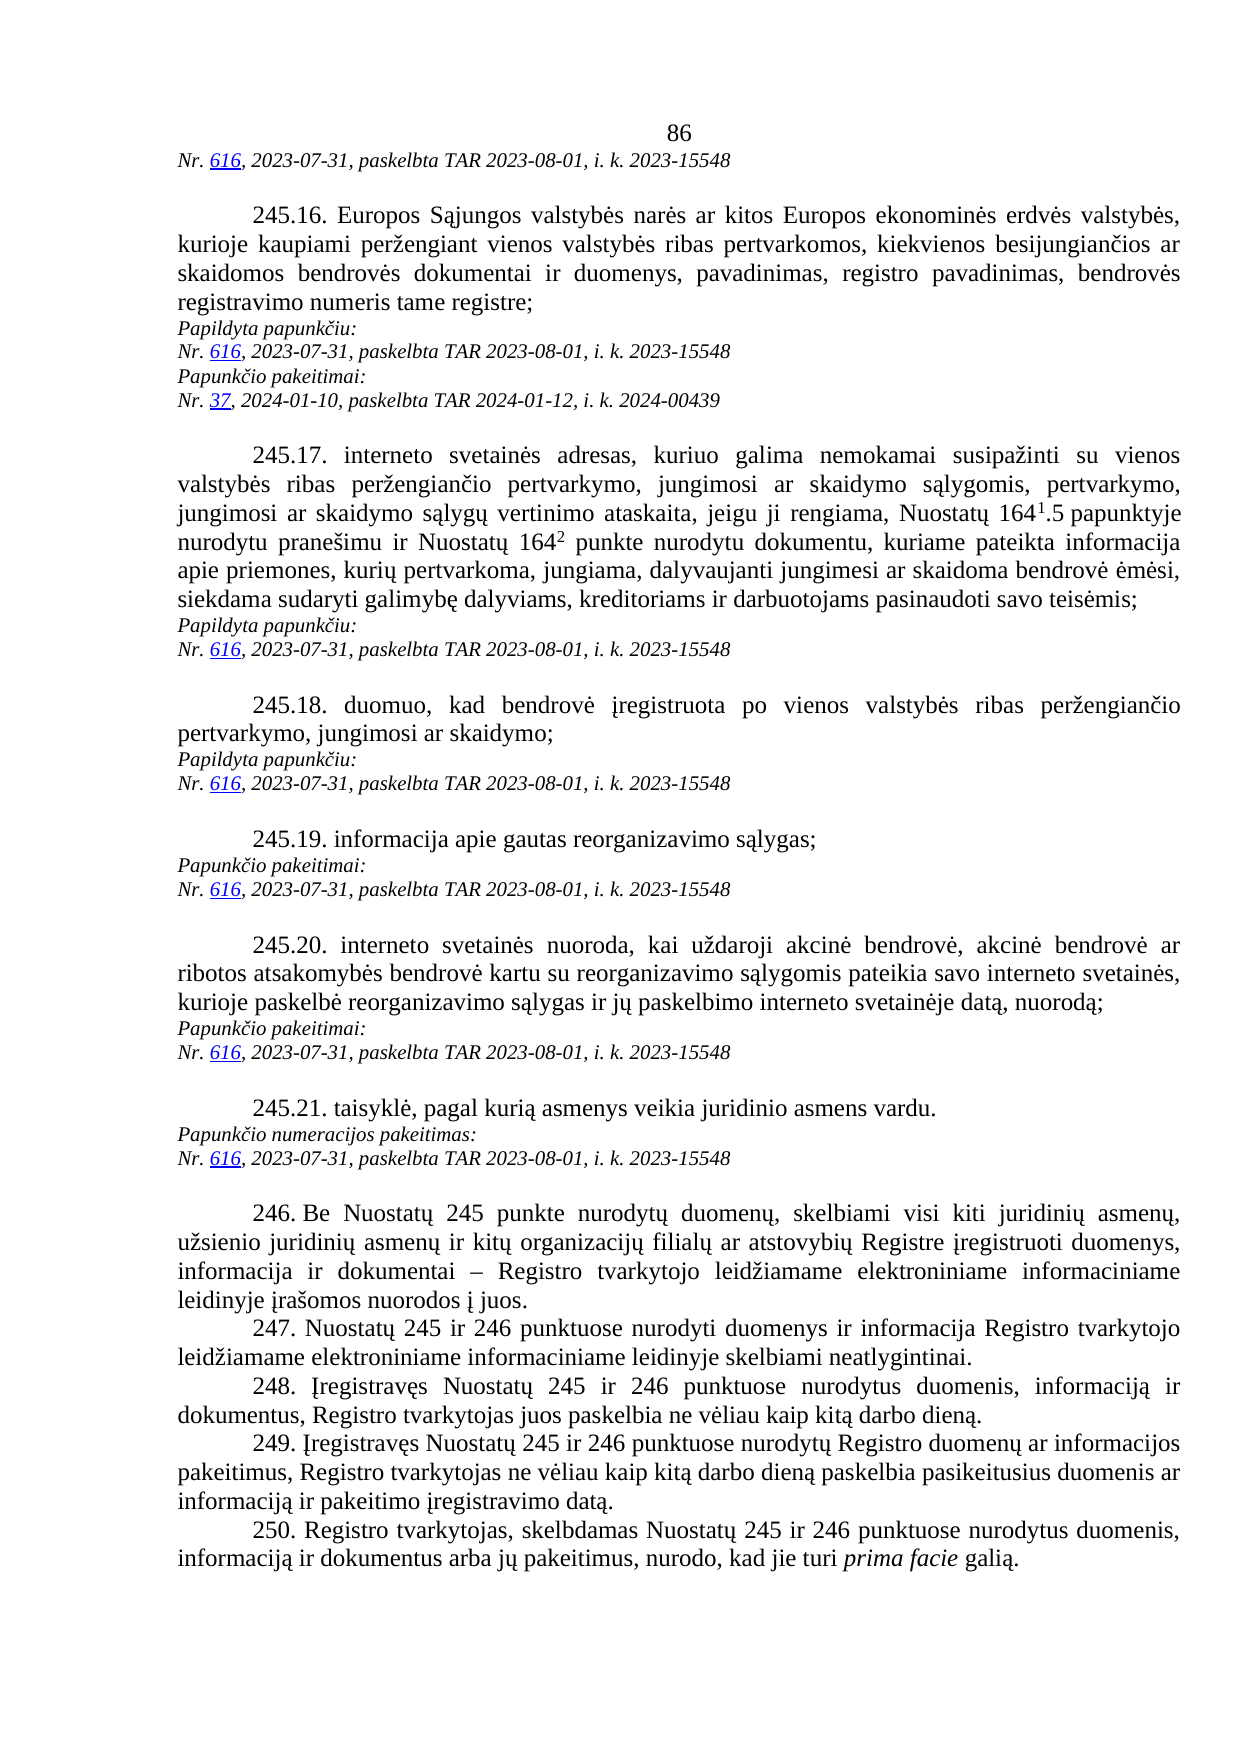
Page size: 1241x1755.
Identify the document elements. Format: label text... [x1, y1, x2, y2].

text Papildyta papunkčiu: [177, 613, 1181, 637]
text Nr. 616, 2023-07-31, paskelbta TAR 2023-08-01, i. k. 2023-15548 [177, 637, 1181, 661]
text 245.18. duomuo, kad bendrovė įregistruota po vienos valstybės ribas peržengiančio pertvarkymo, jungimosi ar skaidymo; [177, 690, 1181, 747]
text 245.21. taisyklė, pagal kurią asmenys veikia juridinio asmens vardu. [177, 1093, 1181, 1122]
text Nr. 37, 2024-01-10, paskelbta TAR 2024-01-12, i. k. 2024-00439 [177, 388, 1181, 412]
text Papunkčio pakeitimai: [177, 853, 1181, 877]
text 245.16. Europos Sąjungos valstybės narės ar kitos Europos ekonominės erdvės valstybės, kurioje kaupiami peržengiant vienos valstybės ribas pertvarkomos, kiekvienos besijungiančios ar skaidomos bendrovės dokumentai ir duomenys, pavadinimas, registro pavadinimas, bendrovės registravimo numeris tame registre; [177, 200, 1181, 315]
text Papunkčio pakeitimai: [177, 1016, 1181, 1040]
text 248. Įregistravęs Nuostatų 245 ir 246 punktuose nurodytus duomenis, informaciją ir dokumentus, Registro tvarkytojas juos paskelbia ne vėliau kaip kitą darbo dieną. [177, 1371, 1181, 1428]
text Nr. 616, 2023-07-31, paskelbta TAR 2023-08-01, i. k. 2023-15548 [177, 1146, 1181, 1170]
text 247. Nuostatų 245 ir 246 punktuose nurodyti duomenys ir informacija Registro tvarkytojo leidžiamame elektroniniame informaciniame leidinyje skelbiami neatlygintinai. [177, 1313, 1181, 1371]
text 250. Registro tvarkytojas, skelbdamas Nuostatų 245 ir 246 punktuose nurodytus duomenis, informaciją ir dokumentus arba jų pakeitimus, nurodo, kad jie turi prima facie galią. [177, 1515, 1181, 1572]
text 249. Įregistravęs Nuostatų 245 ir 246 punktuose nurodytų Registro duomenų ar informacijos pakeitimus, Registro tvarkytojas ne vėliau kaip kitą darbo dieną paskelbia pasikeitusius duomenis ar informaciją ir pakeitimo įregistravimo datą. [177, 1428, 1181, 1515]
text Papunkčio numeracijos pakeitimas: [177, 1122, 1181, 1146]
text 245.20. interneto svetainės nuoroda, kai uždaroji akcinė bendrovė, akcinė bendrovė ar ribotos atsakomybės bendrovė kartu su reorganizavimo sąlygomis pateikia savo interneto svetainės, kurioje paskelbė reorganizavimo sąlygas ir jų paskelbimo interneto svetainėje datą, nuorodą; [177, 930, 1181, 1016]
text Nr. 616, 2023-07-31, paskelbta TAR 2023-08-01, i. k. 2023-15548 [177, 877, 1181, 901]
text Nr. 616, 2023-07-31, paskelbta TAR 2023-08-01, i. k. 2023-15548 [177, 771, 1181, 795]
text Nr. 616, 2023-07-31, paskelbta TAR 2023-08-01, i. k. 2023-15548 [177, 1040, 1181, 1064]
text 245.17. interneto svetainės adresas, kuriuo galima nemokamai susipažinti su vienos valstybės ribas peržengiančio pertvarkymo, jungimosi ar skaidymo sąlygomis, pertvarkymo, jungimosi ar skaidymo sąlygų vertinimo ataskaita, jeigu ji rengiama, Nuostatų 1641.5 papunktyje nurodytu pranešimu ir Nuostatų 1642 punkte nurodytu dokumentu, kuriame pateikta informacija apie priemones, kurių pertvarkoma, jungiama, dalyvaujanti jungimesi ar skaidoma bendrovė ėmėsi, siekdama sudaryti galimybę dalyviams, kreditoriams ir darbuotojams pasinaudoti savo teisėmis; [177, 440, 1181, 613]
text Nr. 616, 2023-07-31, paskelbta TAR 2023-08-01, i. k. 2023-15548 [177, 339, 1181, 363]
text 245.19. informacija apie gautas reorganizavimo sąlygas; [177, 824, 1181, 853]
text Nr. 616, 2023-07-31, paskelbta TAR 2023-08-01, i. k. 2023-15548 [177, 148, 1181, 172]
text 246. Be Nuostatų 245 punkte nurodytų duomenų, skelbiami visi kiti juridinių asmenų, užsienio juridinių asmenų ir kitų organizacijų filialų ar atstovybių Registre įregistruoti duomenys, informacija ir dokumentai – Registro tvarkytojo leidžiamame elektroniniame informaciniame leidinyje įrašomos nuorodos į juos. [177, 1198, 1181, 1313]
text Papildyta papunkčiu: [177, 315, 1181, 339]
text Papunkčio pakeitimai: [177, 363, 1181, 388]
text Papildyta papunkčiu: [177, 747, 1181, 771]
